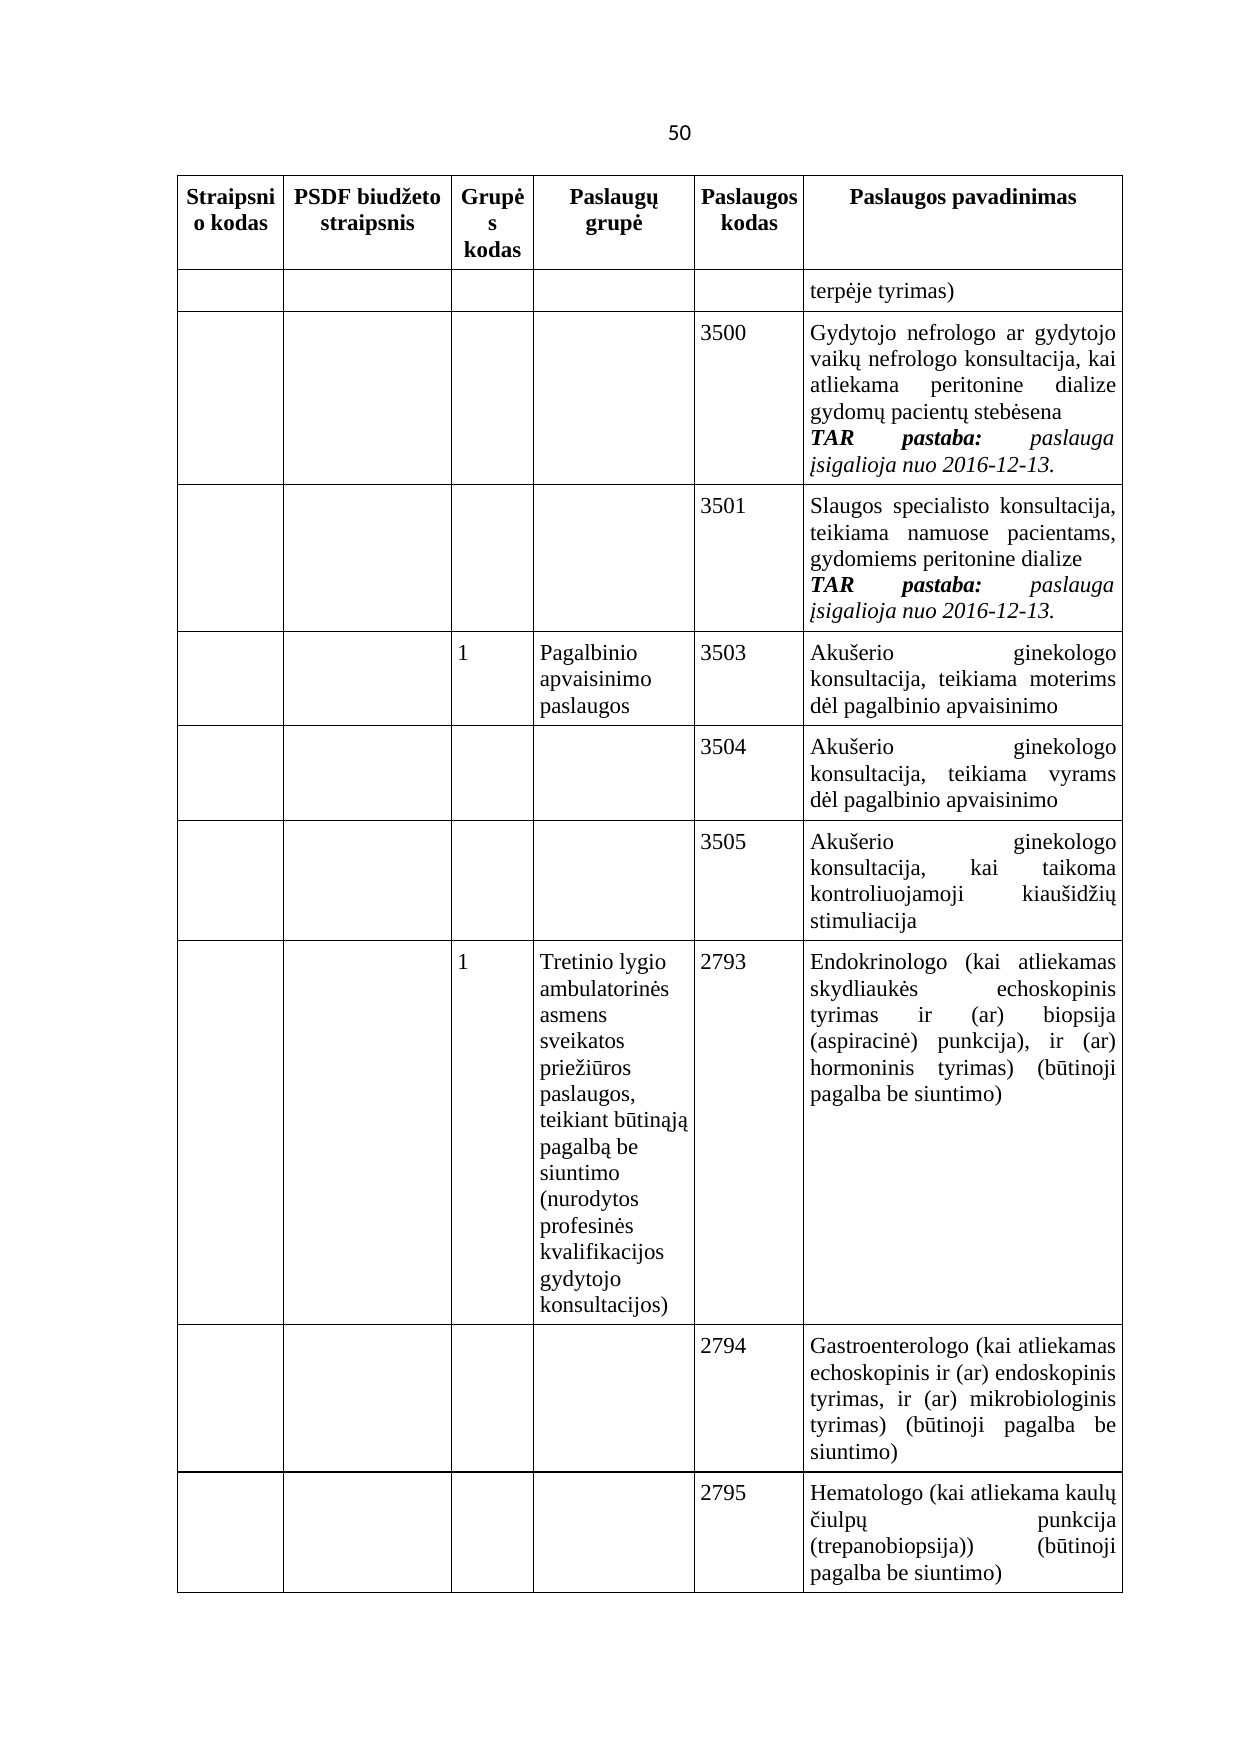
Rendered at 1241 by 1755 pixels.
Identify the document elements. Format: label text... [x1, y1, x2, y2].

table_cell [178, 270, 283, 311]
table_cell Slaugos specialisto konsultacija, teikiama namuose pacientams, gydomiems peritonine dialize TAR pastaba: paslauga įsigalioja nuo 2016-12-13. [804, 485, 1122, 631]
table_cell [534, 726, 694, 819]
table_cell Akušerio ginekologo konsultacija, teikiama moterims dėl pagalbinio apvaisinimo [804, 632, 1122, 725]
table_cell Tretinio lygio ambulatorinės asmens sveikatos priežiūros paslaugos, teikiant būtinąją pagalbą be siuntimo (nurodytos profesinės kvalifikacijos gydytojo konsultacijos) [534, 941, 694, 1324]
table_cell [284, 821, 451, 940]
table_cell 2795 [695, 1473, 803, 1592]
table_cell [284, 270, 451, 311]
table_header Paslaugos pavadinimas [804, 176, 1122, 269]
table_cell Gastroenterologo (kai atliekamas echoskopinis ir (ar) endoskopinis tyrimas, ir (ar) mikrobiologinis tyrimas) (būtinoji pagalba be siuntimo) [804, 1325, 1122, 1471]
table_cell [452, 1325, 533, 1471]
table_cell 3505 [695, 821, 803, 940]
table_cell 1 [452, 632, 533, 725]
table_cell [452, 726, 533, 819]
table_cell [178, 726, 283, 819]
table_cell [178, 941, 283, 1324]
table_cell [178, 632, 283, 725]
table_cell [178, 312, 283, 484]
table_cell 3504 [695, 726, 803, 819]
table_header Paslaugos kodas [695, 176, 803, 269]
table_cell [452, 270, 533, 311]
table_cell 2794 [695, 1325, 803, 1471]
table_cell [178, 1325, 283, 1471]
table_header Straipsnio kodas [178, 176, 283, 269]
table_cell 3503 [695, 632, 803, 725]
table_cell [284, 1325, 451, 1471]
table_cell [695, 270, 803, 311]
table_cell 2793 [695, 941, 803, 1324]
table_cell [534, 1473, 694, 1592]
table_cell Gydytojo nefrologo ar gydytojo vaikų nefrologo konsultacija, kai atliekama peritonine dialize gydomų pacientų stebėsena TAR pastaba: paslauga įsigalioja nuo 2016-12-13. [804, 312, 1122, 484]
table_cell [284, 726, 451, 819]
table_cell [452, 312, 533, 484]
table_cell [284, 941, 451, 1324]
table_cell [534, 485, 694, 631]
table_cell Pagalbinio apvaisinimo paslaugos [534, 632, 694, 725]
table_cell Endokrinologo (kai atliekamas skydliaukės echoskopinis tyrimas ir (ar) biopsija (aspiracinė) punkcija), ir (ar) hormoninis tyrimas) (būtinoji pagalba be siuntimo) [804, 941, 1122, 1324]
table_cell [284, 312, 451, 484]
table_cell terpėje tyrimas) [804, 270, 1122, 311]
table_cell [284, 632, 451, 725]
table_header Grupės kodas [452, 176, 533, 269]
table_header Paslaugų grupė [534, 176, 694, 269]
table_cell [284, 485, 451, 631]
table_cell Akušerio ginekologo konsultacija, kai taikoma kontroliuojamoji kiaušidžių stimuliacija [804, 821, 1122, 940]
table_cell 3501 [695, 485, 803, 631]
table_header PSDF biudžeto straipsnis [284, 176, 451, 269]
table_cell [178, 821, 283, 940]
table_cell [452, 485, 533, 631]
table_cell [534, 821, 694, 940]
table_cell [178, 1473, 283, 1592]
table_cell Hematologo (kai atliekama kaulų čiulpų punkcija (trepanobiopsija)) (būtinoji pagalba be siuntimo) [804, 1473, 1122, 1592]
table_cell 3500 [695, 312, 803, 484]
table_cell [534, 270, 694, 311]
table_cell [534, 312, 694, 484]
table_cell [452, 1473, 533, 1592]
table_cell [284, 1473, 451, 1592]
table_cell [534, 1325, 694, 1471]
table_cell [452, 821, 533, 940]
table_cell [178, 485, 283, 631]
table_cell 1 [452, 941, 533, 1324]
table_cell Akušerio ginekologo konsultacija, teikiama vyrams dėl pagalbinio apvaisinimo [804, 726, 1122, 819]
